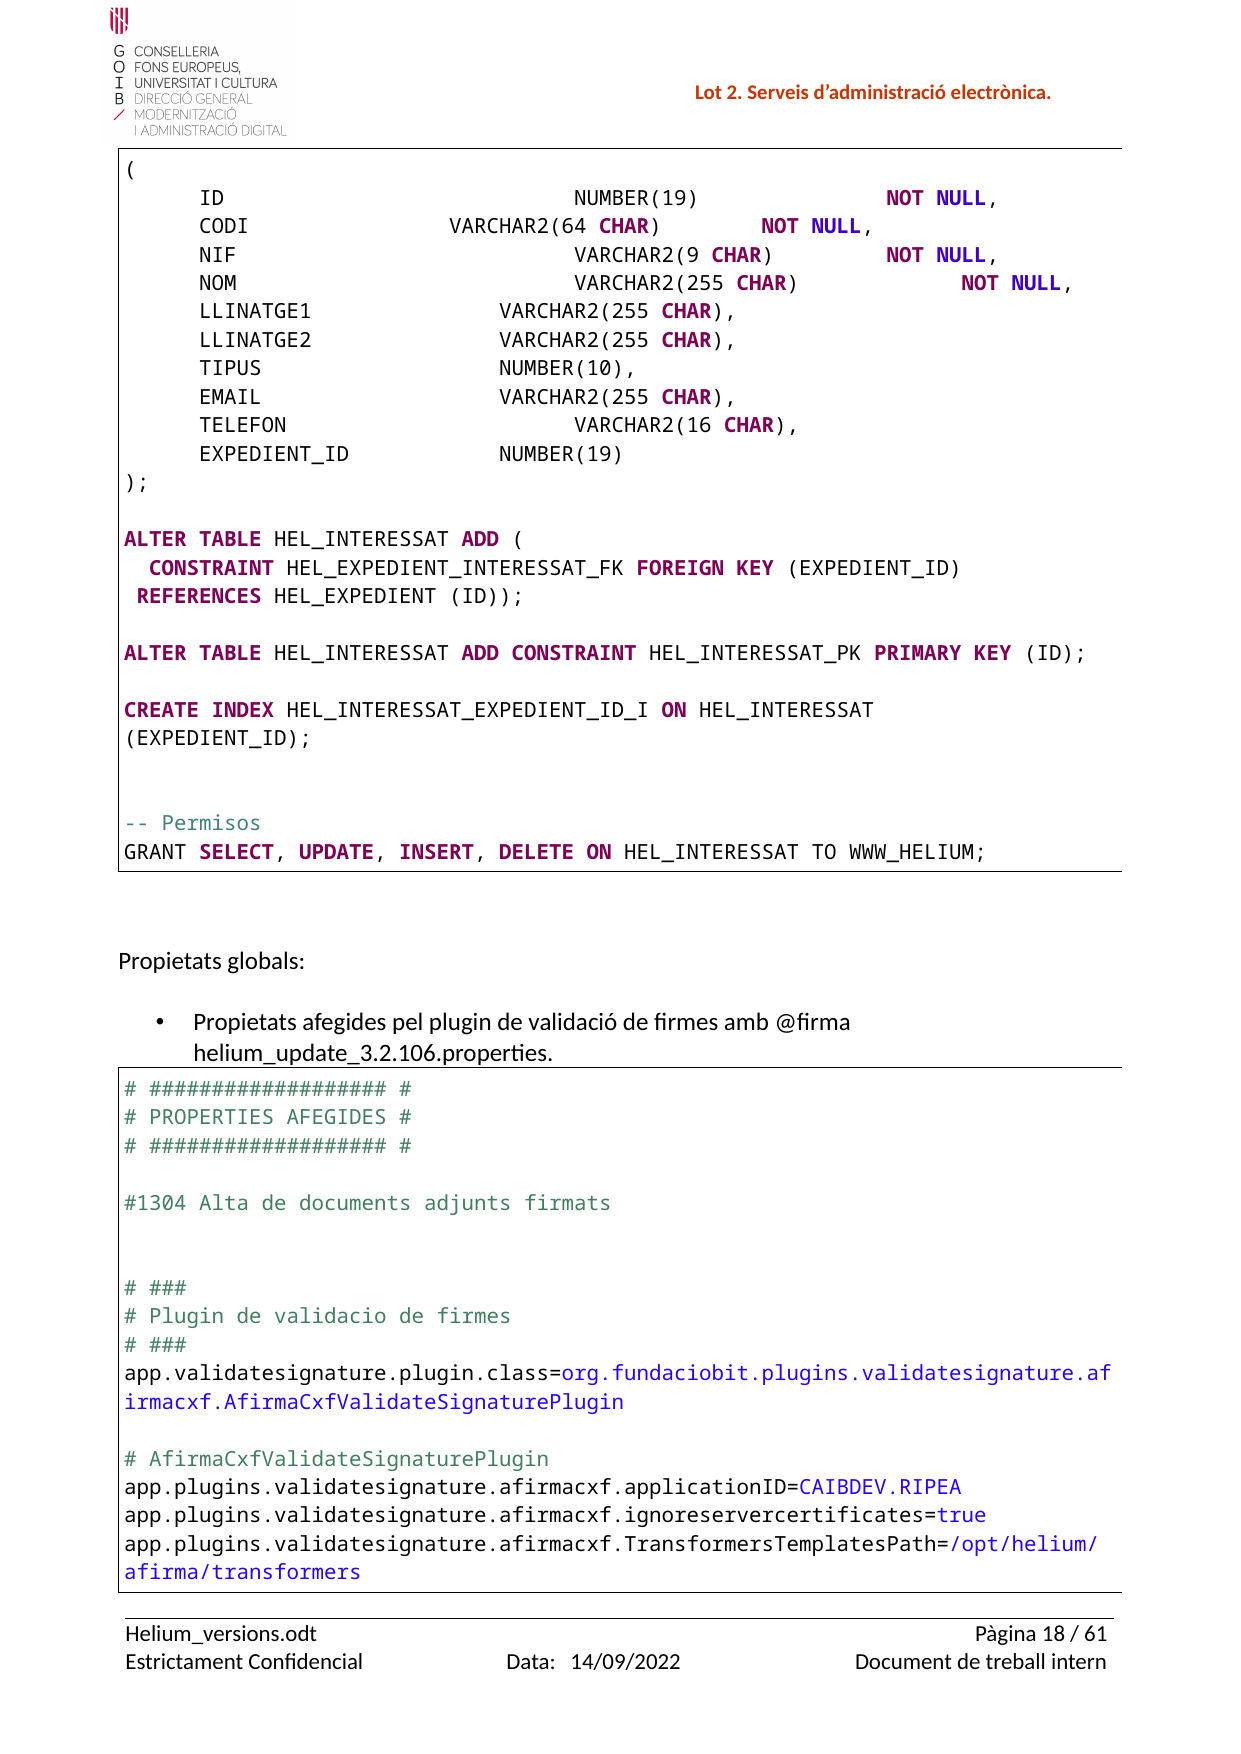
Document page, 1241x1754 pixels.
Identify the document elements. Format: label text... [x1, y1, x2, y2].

list Propietats afegides pel plugin de validació de firmes amb @firma helium_update_3.2.106.properties. [156, 1006, 1122, 1067]
text Propietats globals: [118, 945, 1122, 976]
picture [100, 0, 297, 144]
table_header ( ID NUMBER(19) NOT NULL, CODI VARCHAR2(64 CHAR) NOT NULL, NIF VARCHAR2(9 CHAR) NOT NULL, NOM VARCHAR2(255 CHAR) NOT NULL, LLINATGE1 VARCHAR2(255 CHAR), LLINATGE2 VARCHAR2(255 CHAR), TIPUS NUMBER(10), EMAIL VARCHAR2(255 CHAR), TELEFON VARCHAR2(16 CHAR), EXPEDIENT_ID NUMBER(19) ); ALTER TABLE HEL_INTERESSAT ADD ( CONSTRAINT HEL_EXPEDIENT_INTERESSAT_FK FOREIGN KEY (EXPEDIENT_ID) REFERENCES HEL_EXPEDIENT (ID)); ALTER TABLE HEL_INTERESSAT ADD CONSTRAINT HEL_INTERESSAT_PK PRIMARY KEY (ID); CREATE INDEX HEL_INTERESSAT_EXPEDIENT_ID_I ON HEL_INTERESSAT (EXPEDIENT_ID); -- Permisos GRANT SELECT, UPDATE, INSERT, DELETE ON HEL_INTERESSAT TO WWW_HELIUM; [119, 149, 1122, 871]
table_header # ################### # # PROPERTIES AFEGIDES # # ################### # #1304 Alta de documents adjunts firmats # ### # Plugin de validacio de firmes # ### app.validatesignature.plugin.class=org.fundaciobit.plugins.validatesignature.afirmacxf.AfirmaCxfValidateSignaturePlugin # AfirmaCxfValidateSignaturePlugin app.plugins.validatesignature.afirmacxf.applicationID=CAIBDEV.RIPEA app.plugins.validatesignature.afirmacxf.ignoreservercertificates=true app.plugins.validatesignature.afirmacxf.TransformersTemplatesPath=/opt/helium/afirma/transformers [119, 1068, 1122, 1592]
